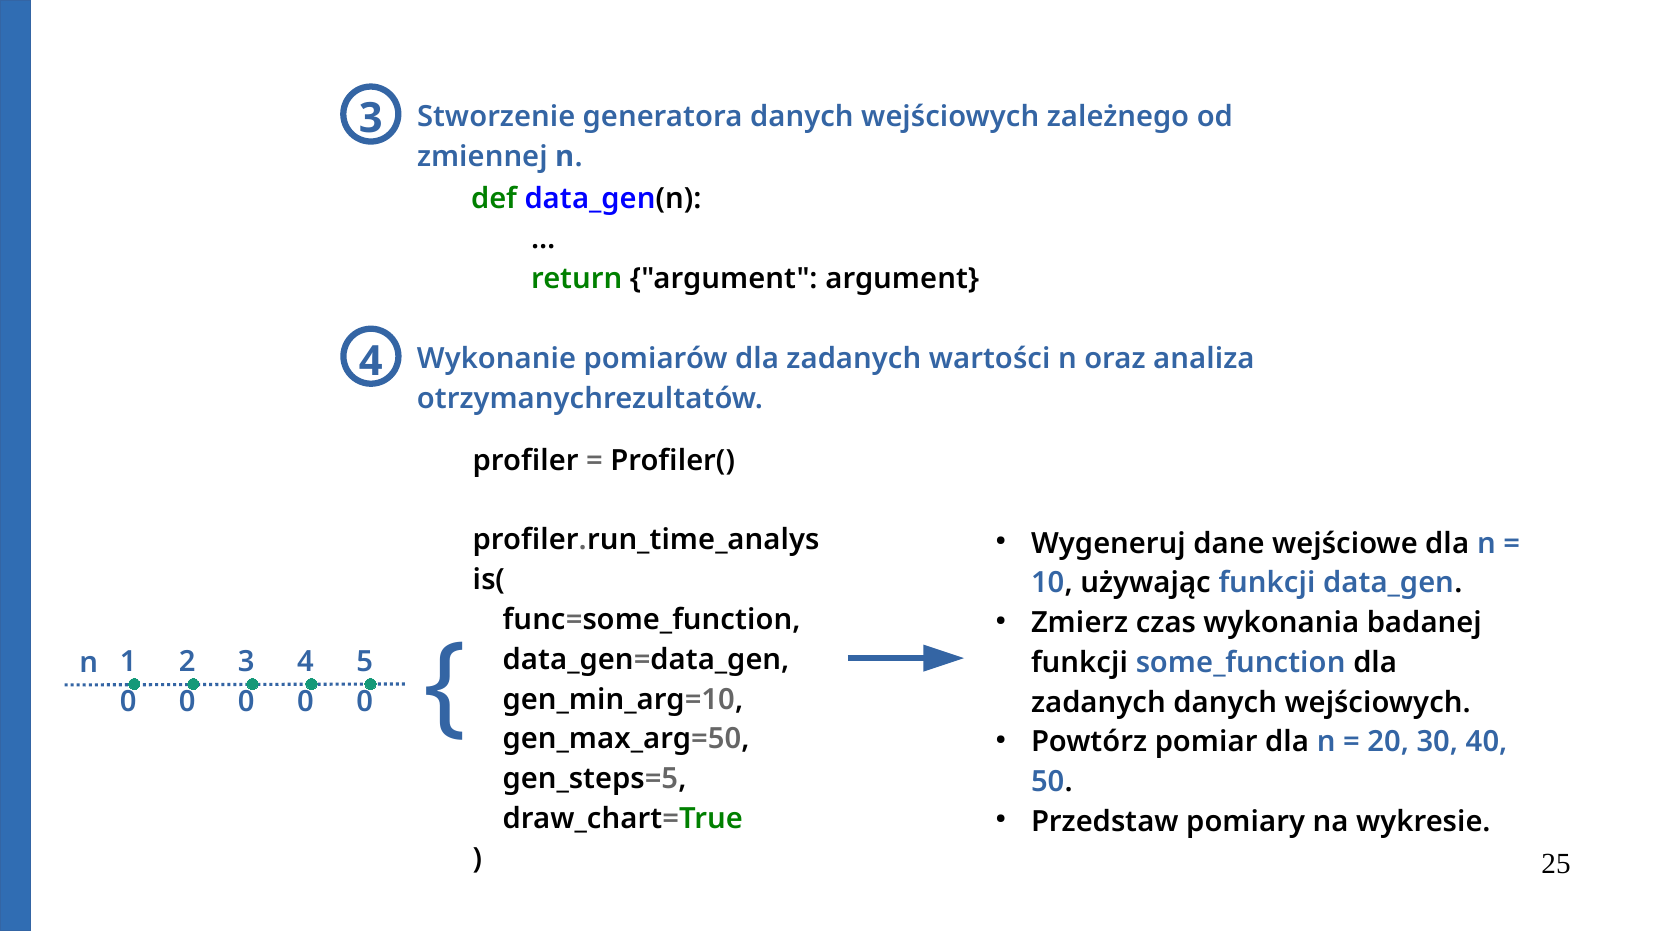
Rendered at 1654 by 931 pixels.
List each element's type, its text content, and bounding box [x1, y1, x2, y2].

text_box 20 [164, 632, 225, 685]
text_box [128, 685, 140, 690]
text_box Wykonanie pomiarów dla zadanych wartości n oraz analiza otrzymanychrezultatów. [402, 330, 1492, 419]
text_box 3 [340, 80, 401, 148]
text_box 30 [223, 633, 282, 685]
text_box { [408, 594, 552, 889]
text_box Stworzenie generatora danych wejściowych zależnego od zmiennej n. [402, 88, 1357, 140]
text_box [365, 685, 376, 690]
text_box 40 [282, 633, 341, 685]
text_box 10 [105, 632, 164, 685]
text_box [247, 685, 258, 690]
text_box 4 [340, 322, 401, 391]
text_box n [64, 633, 95, 685]
text_box [0, 0, 31, 931]
text_box def data_gen(n): … return {"argument": argument} [456, 170, 1022, 304]
text_box 50 [341, 633, 402, 685]
text_box [306, 685, 317, 690]
text_box profiler = Profiler() profiler.run_time_analysis( func=some_function, data_gen=data_gen, gen_min_arg=10, gen_max_arg=50, gen_steps=5, draw_chart=True ) [457, 431, 835, 825]
text_box Wygeneruj dane wejściowe dla n = 10, używając funkcji data_gen. Zmierz czas wykonania badanej funkcji some_function dla zadanych danych wejściowych. Powtórz pomiar dla n = 20, 30, 40, 50. Przedstaw pomiary na wykresie. [980, 514, 1536, 797]
text_box [188, 685, 199, 690]
